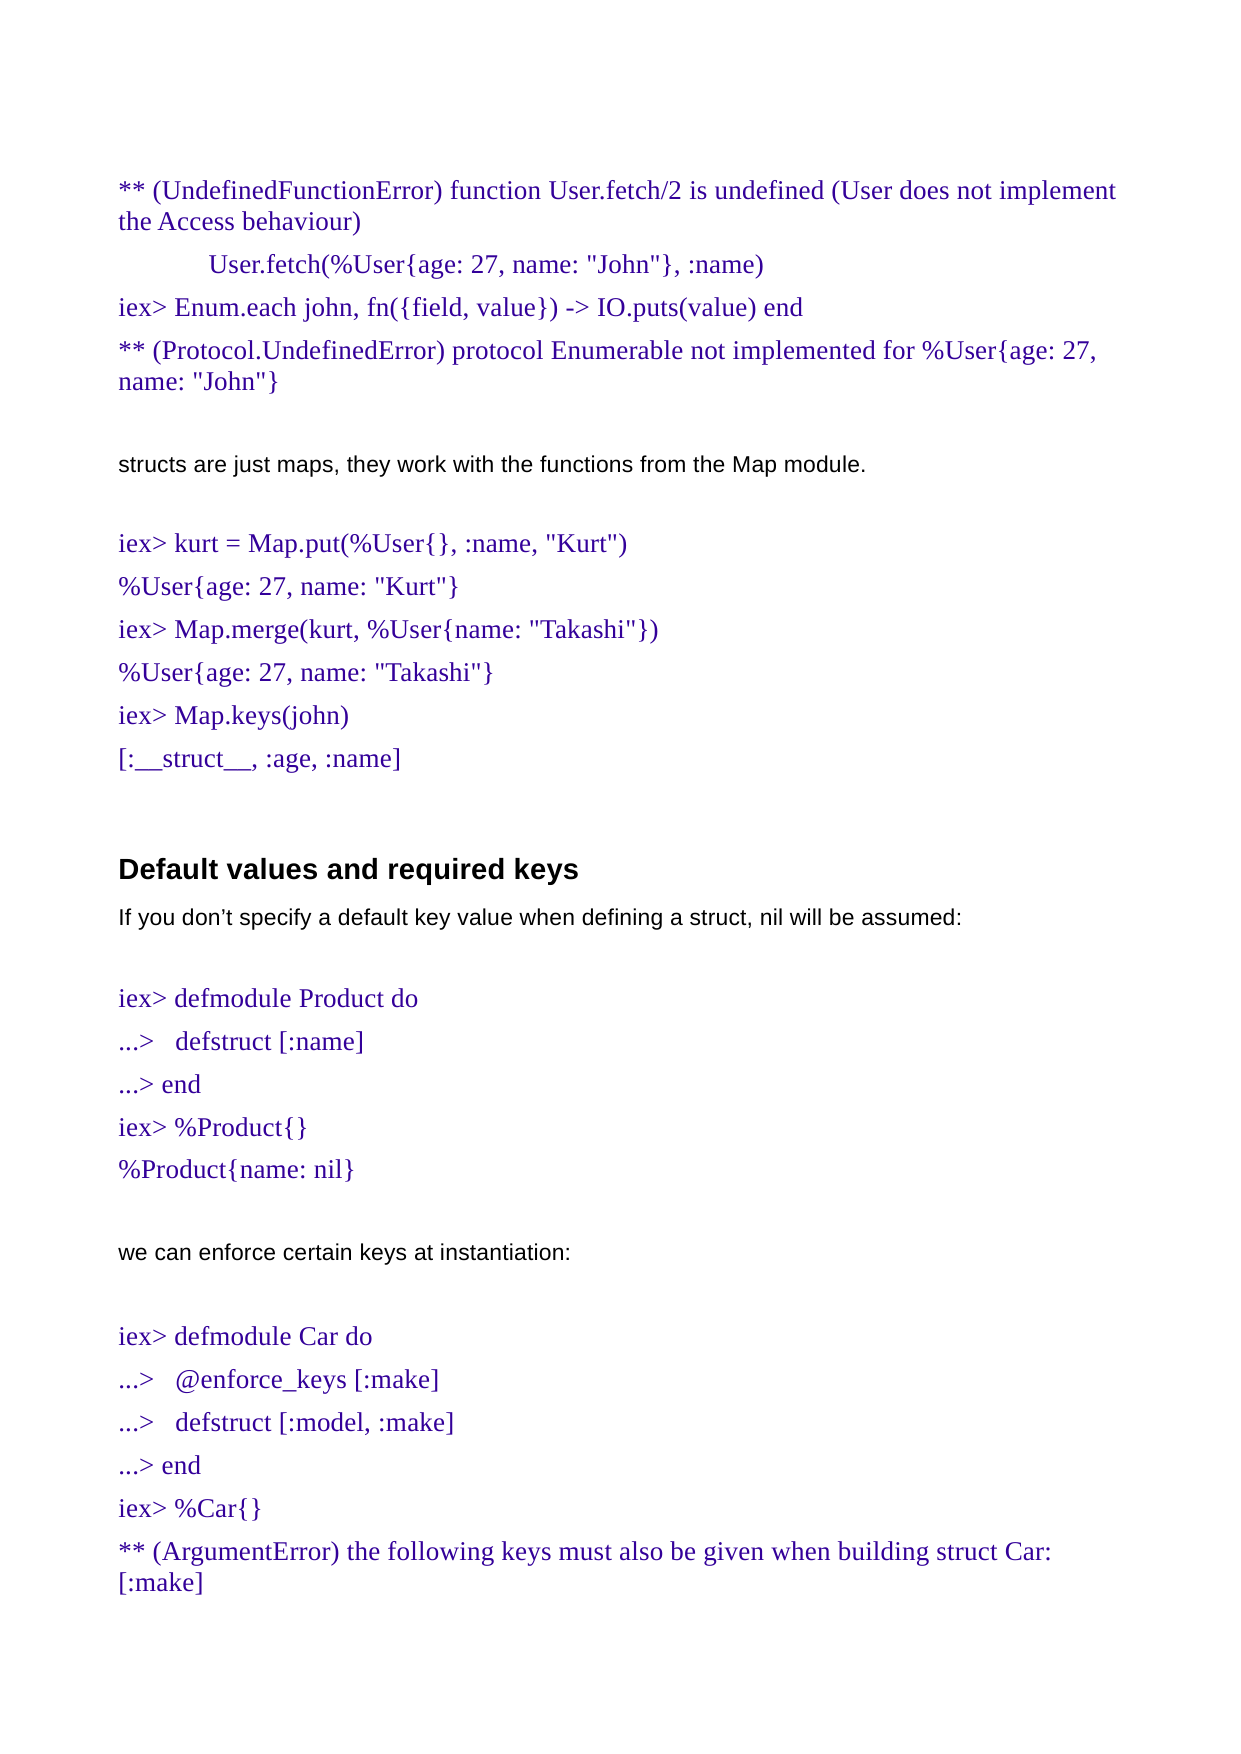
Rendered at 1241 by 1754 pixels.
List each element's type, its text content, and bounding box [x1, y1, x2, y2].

text ** (Protocol.UndefinedError) protocol Enumerable not implemented for %User{age: 27, name: "John"} [118, 334, 1122, 396]
text ...> end [118, 1068, 1122, 1099]
text User.fetch(%User{age: 27, name: "John"}, :name) [118, 248, 1122, 279]
text structs are just maps, they work with the functions from the Map module. [118, 451, 1122, 477]
text [:__struct__, :age, :name] [118, 742, 1122, 773]
text iex> Enum.each john, fn({field, value}) -> IO.puts(value) end [118, 291, 1122, 322]
text ...> defstruct [:name] [118, 1025, 1122, 1056]
text iex> kurt = Map.put(%User{}, :name, "Kurt") [118, 527, 1122, 558]
text iex> %Product{} [118, 1111, 1122, 1142]
text %User{age: 27, name: "Takashi"} [118, 656, 1122, 687]
text iex> Map.merge(kurt, %User{name: "Takashi"}) [118, 613, 1122, 644]
text If you don’t specify a default key value when defining a struct, nil will be assumed: [118, 904, 1122, 931]
text iex> Map.keys(john) [118, 699, 1122, 730]
text ** (UndefinedFunctionError) function User.fetch/2 is undefined (User does not implement the Access behaviour) [118, 174, 1122, 236]
text iex> defmodule Product do [118, 982, 1122, 1013]
text ** (ArgumentError) the following keys must also be given when building struct Car: [:make] [118, 1535, 1122, 1597]
text iex> defmodule Car do [118, 1320, 1122, 1352]
text ...> @enforce_keys [:make] [118, 1363, 1122, 1394]
text we can enforce certain keys at instantiation: [118, 1239, 1122, 1266]
text %Product{name: nil} [118, 1153, 1122, 1185]
text iex> %Car{} [118, 1492, 1122, 1523]
subtitle Default values and required keys [118, 852, 1122, 886]
text ...> end [118, 1449, 1122, 1480]
text %User{age: 27, name: "Kurt"} [118, 570, 1122, 601]
text ...> defstruct [:model, :make] [118, 1406, 1122, 1437]
